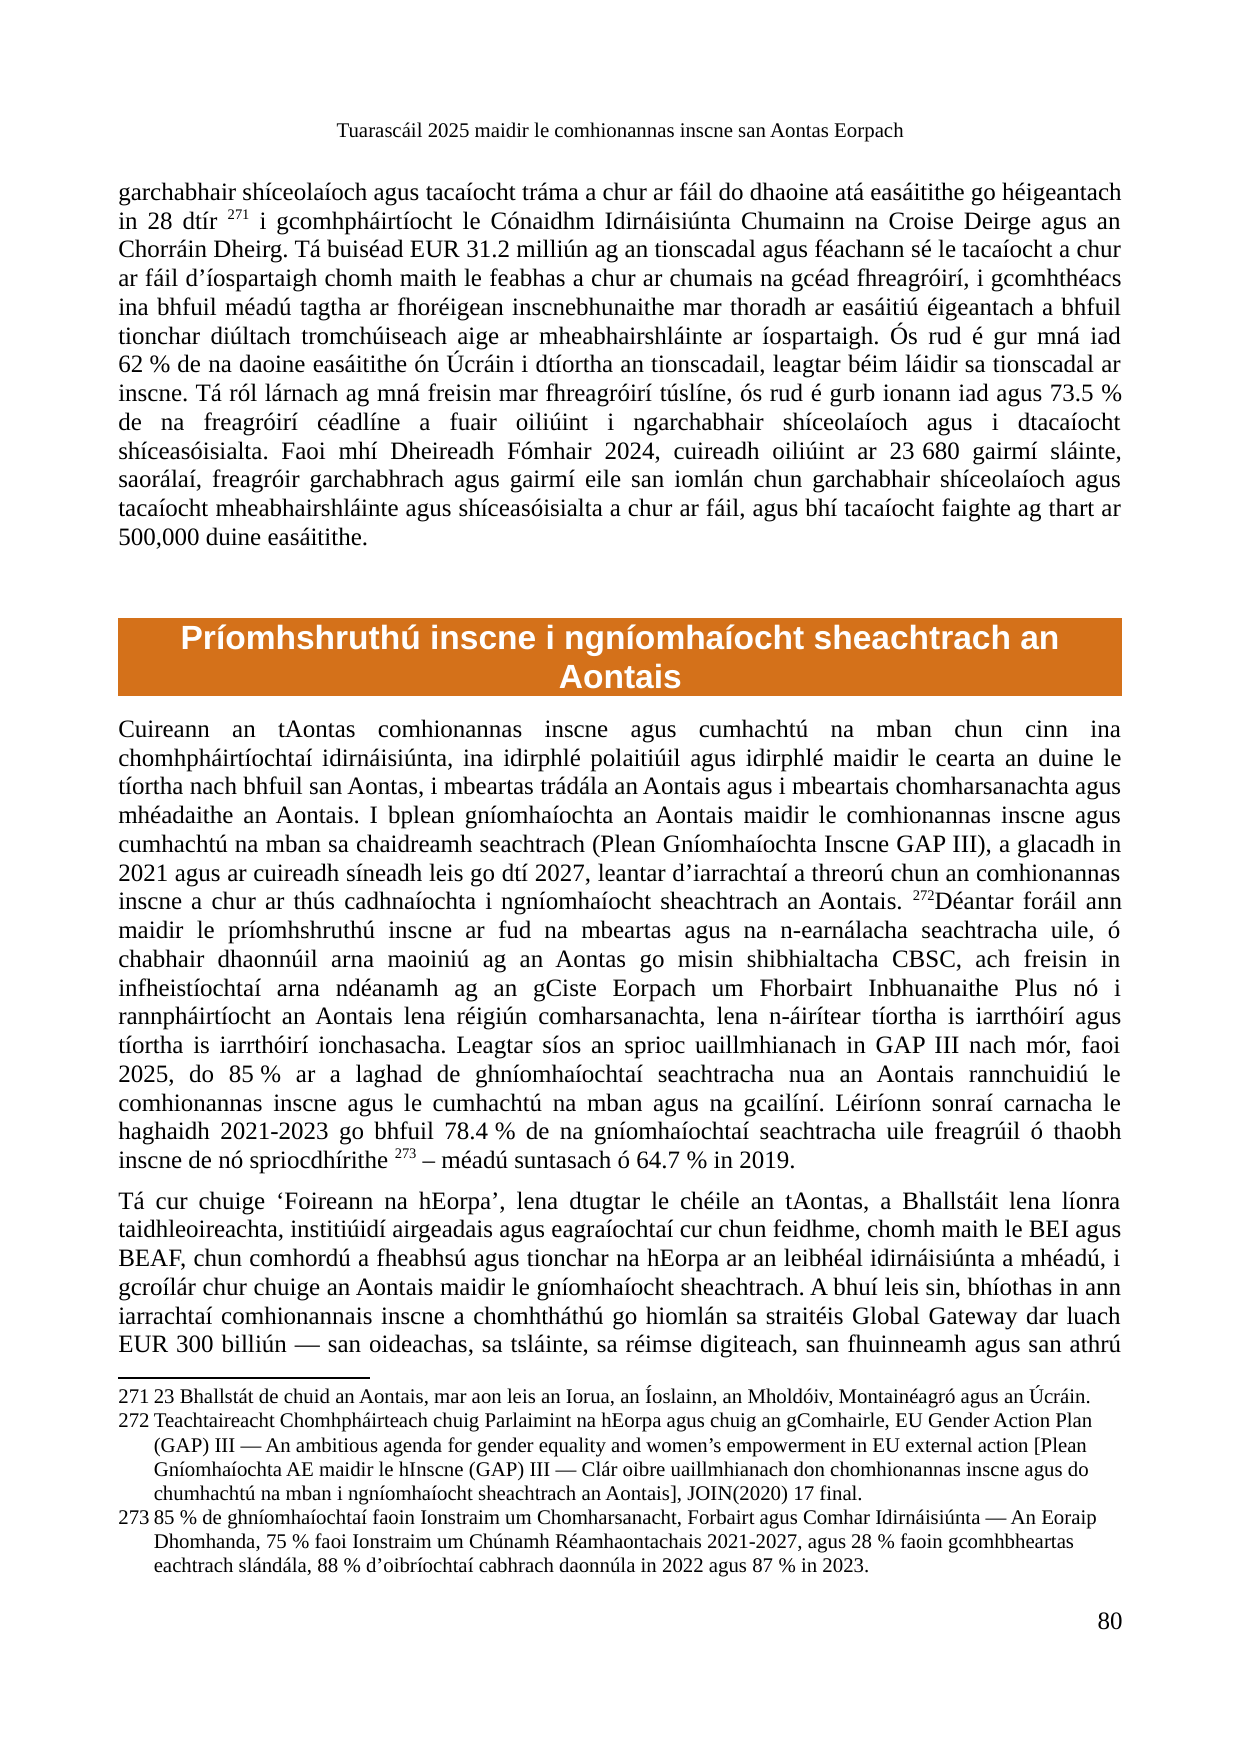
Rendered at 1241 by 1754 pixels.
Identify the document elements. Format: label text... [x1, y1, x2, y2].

text 23 Bhallstát de chuid an Aontais, mar aon leis an Iorua, an Íoslainn, an Mholdóiv, Montainéagró agus an Úcráin. [118, 1384, 1122, 1408]
text 85 % de ghníomhaíochtaí faoin Ionstraim um Chomharsanacht, Forbairt agus Comhar Idirnáisiúnta — An Eoraip Dhomhanda, 75 % faoi Ionstraim um Chúnamh Réamhaontachais 2021-2027, agus 28 % faoin gcomhbheartas eachtrach slándála, 88 % d’oibríochtaí cabhrach daonnúla in 2022 agus 87 % in 2023. [118, 1505, 1122, 1577]
text Cuireann an tAontas comhionannas inscne agus cumhachtú na mban chun cinn ina chomhpháirtíochtaí idirnáisiúnta, ina idirphlé polaitiúil agus idirphlé maidir le cearta an duine le tíortha nach bhfuil san Aontas, i mbeartas trádála an Aontais agus i mbeartais chomharsanachta agus mhéadaithe an Aontais. I bplean gníomhaíochta an Aontais maidir le comhionannas inscne agus cumhachtú na mban sa chaidreamh seachtrach (Plean Gníomhaíochta Inscne GAP III), a glacadh in 2021 agus ar cuireadh síneadh leis go dtí 2027, leantar d’iarrachtaí a threorú chun an comhionannas inscne a chur ar thús cadhnaíochta i ngníomhaíocht sheachtrach an Aontais. Déantar foráil ann maidir le príomhshruthú inscne ar fud na mbeartas agus na n-earnálacha seachtracha uile, ó chabhair dhaonnúil arna maoiniú ag an Aontas go misin shibhialtacha CBSC, ach freisin in infheistíochtaí arna ndéanamh ag an gCiste Eorpach um Fhorbairt Inbhuanaithe Plus nó i rannpháirtíocht an Aontais lena réigiún comharsanachta, lena n-áirítear tíortha is iarrthóirí agus tíortha is iarrthóirí ionchasacha. Leagtar síos an sprioc uaillmhianach in GAP III nach mór, faoi 2025, do 85 % ar a laghad de ghníomhaíochtaí seachtracha nua an Aontais rannchuidiú le comhionannas inscne agus le cumhachtú na mban agus na gcailíní. Léiríonn sonraí carnacha le haghaidh 2021-2023 go bhfuil 78.4 % de na gníomhaíochtaí seachtracha uile freagrúil ó thaobh inscne de nó spriocdhírithe – méadú suntasach ó 64.7 % in 2019. [118, 714, 1122, 1174]
subtitle Príomhshruthú inscne i ngníomhaíocht sheachtrach an Aontais [118, 618, 1122, 696]
text Tá cur chuige ‘Foireann na hEorpa’, lena dtugtar le chéile an tAontas, a Bhallstáit lena líonra taidhleoireachta, institiúidí airgeadais agus eagraíochtaí cur chun feidhme, chomh maith le BEI agus BEAF, chun comhordú a fheabhsú agus tionchar na hEorpa ar an leibhéal idirnáisiúnta a mhéadú, i gcroílár chur chuige an Aontais maidir le gníomhaíocht sheachtrach. A bhuí leis sin, bhíothas in ann iarrachtaí comhionannais inscne a chomhtháthú go hiomlán sa straitéis Global Gateway dar luach EUR 300 billiún — san oideachas, sa tsláinte, sa réimse digiteach, san fhuinneamh agus san athrú [118, 1186, 1122, 1358]
text Teachtaireacht Chomhpháirteach chuig Parlaimint na hEorpa agus chuig an gComhairle, EU Gender Action Plan (GAP) III — An ambitious agenda for gender equality and women’s empowerment in EU external action [Plean Gníomhaíochta AE maidir le hInscne (GAP) III — Clár oibre uaillmhianach don chomhionannas inscne agus do chumhachtú na mban i ngníomhaíocht sheachtrach an Aontais], JOIN(2020) 17 final. [118, 1408, 1122, 1505]
text garchabhair shíceolaíoch agus tacaíocht tráma a chur ar fáil do dhaoine atá easáitithe go héigeantach in 28 dtír i gcomhpháirtíocht le Cónaidhm Idirnáisiúnta Chumainn na Croise Deirge agus an Chorráin Dheirg. Tá buiséad EUR 31.2 milliún ag an tionscadal agus féachann sé le tacaíocht a chur ar fáil d’íospartaigh chomh maith le feabhas a chur ar chumais na gcéad fhreagróirí, i gcomhthéacs ina bhfuil méadú tagtha ar fhoréigean inscnebhunaithe mar thoradh ar easáitiú éigeantach a bhfuil tionchar diúltach tromchúiseach aige ar mheabhairshláinte ar íospartaigh. Ós rud é gur mná iad 62 % de na daoine easáitithe ón Úcráin i dtíortha an tionscadail, leagtar béim láidir sa tionscadal ar inscne. Tá ról lárnach ag mná freisin mar fhreagróirí túslíne, ós rud é gurb ionann iad agus 73.5 % de na freagróirí céadlíne a fuair oiliúint i ngarchabhair shíceolaíoch agus i dtacaíocht shíceasóisialta. Faoi mhí Dheireadh Fómhair 2024, cuireadh oiliúint ar 23 680 gairmí sláinte, saorálaí, freagróir garchabhrach agus gairmí eile san iomlán chun garchabhair shíceolaíoch agus tacaíocht mheabhairshláinte agus shíceasóisialta a chur ar fáil, agus bhí tacaíocht faighte ag thart ar 500,000 duine easáitithe. [118, 177, 1122, 551]
